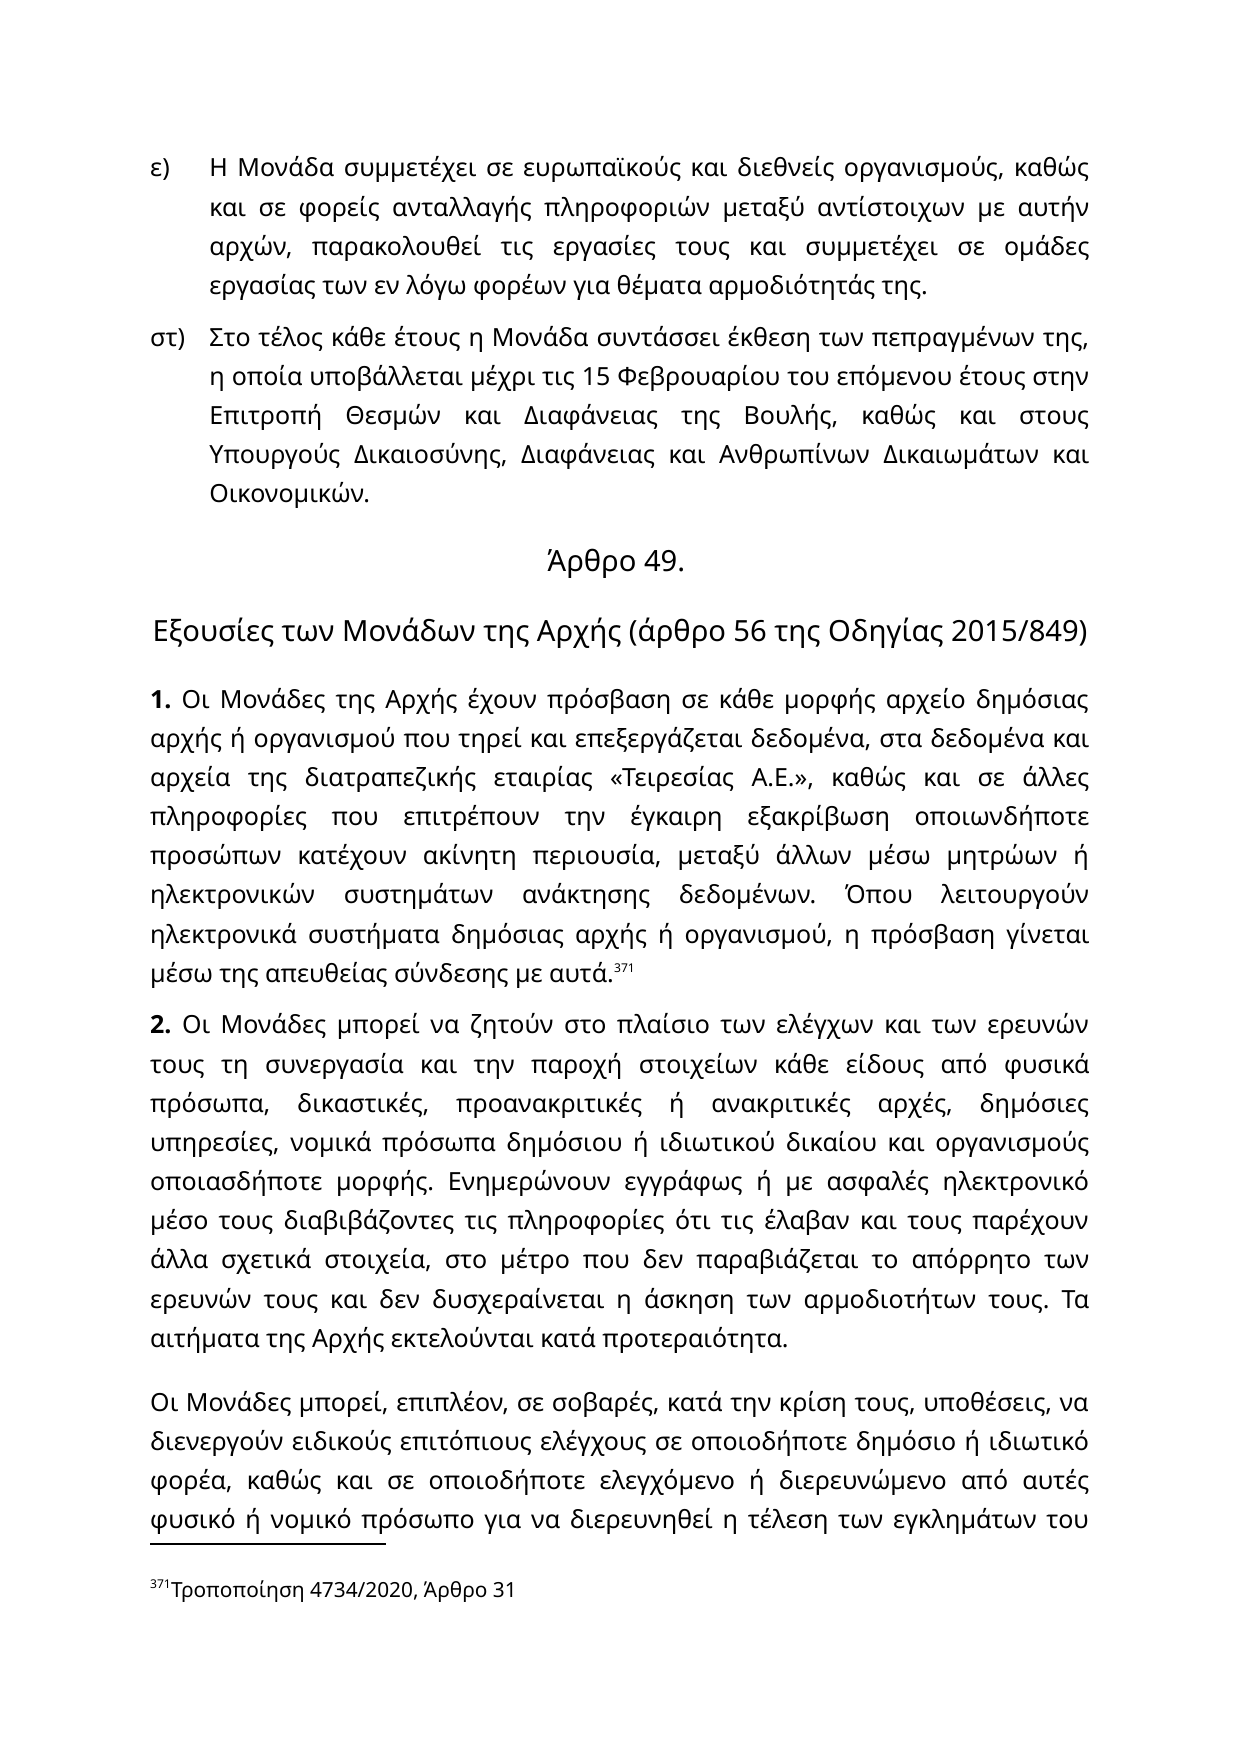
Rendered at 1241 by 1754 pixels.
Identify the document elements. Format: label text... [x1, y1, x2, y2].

text Τροποποίηση 4734/2020, Άρθρο 31 [150, 1576, 1090, 1604]
subtitle Εξουσίες των Μονάδων της Αρχής (άρθρο 56 της Οδηγίας 2015/849) [150, 611, 1090, 650]
list ε) Η Μονάδα συμμετέχει σε ευρωπαϊκούς και διεθνείς οργανισμούς, καθώς και σε φορείς ανταλλαγής πληροφοριών μεταξύ αντίστοιχων με αυτήν αρχών, παρακολουθεί τις εργασίες τους και συμμετέχει σε ομάδες εργασίας των εν λόγω φορέων για θέματα αρμοδιότητάς της. [150, 150, 1090, 302]
text 1. Οι Μονάδες της Αρχής έχουν πρόσβαση σε κάθε μορφής αρχείο δημόσιας αρχής ή οργανισμού που τηρεί και επεξεργάζεται δεδομένα, στα δεδομένα και αρχεία της διατραπεζικής εταιρίας «Τειρεσίας Α.Ε.», καθώς και σε άλλες πληροφορίες που επιτρέπουν την έγκαιρη εξακρίβωση οποιωνδήποτε προσώπων κατέχουν ακίνητη περιουσία, μεταξύ άλλων μέσω μητρώων ή ηλεκτρονικών συστημάτων ανάκτησης δεδομένων. Όπου λειτουργούν ηλεκτρονικά συστήματα δημόσιας αρχής ή οργανισμού, η πρόσβαση γίνεται μέσω της απευθείας σύνδεσης με αυτά. [150, 681, 1090, 989]
text 2. Οι Μονάδες μπορεί να ζητούν στο πλαίσιο των ελέγχων και των ερευνών τους τη συνεργασία και την παροχή στοιχείων κάθε είδους από φυσικά πρόσωπα, δικαστικές, προανακριτικές ή ανακριτικές αρχές, δημόσιες υπηρεσίες, νομικά πρόσωπα δημόσιου ή ιδιωτικού δικαίου και οργανισμούς οποιασδήποτε μορφής. Ενημερώνουν εγγράφως ή με ασφαλές ηλεκτρονικό μέσο τους διαβιβάζοντες τις πληροφορίες ότι τις έλαβαν και τους παρέχουν άλλα σχετικά στοιχεία, στο μέτρο που δεν παραβιάζεται το απόρρητο των ερευνών τους και δεν δυσχεραίνεται η άσκηση των αρμοδιοτήτων τους. Τα αιτήματα της Αρχής εκτελούνται κατά προτεραιότητα. [150, 1007, 1090, 1354]
list στ) Στο τέλος κάθε έτους η Μονάδα συντάσσει έκθεση των πεπραγμένων της, η οποία υποβάλλεται μέχρι τις 15 Φεβρουαρίου του επόμενου έτους στην Επιτροπή Θεσμών και Διαφάνειας της Βουλής, καθώς και στους Υπουργούς Δικαιοσύνης, Διαφάνειας και Ανθρωπίνων Δικαιωμάτων και Οικονομικών. [150, 319, 1090, 510]
subtitle Άρθρο 49. [150, 540, 1090, 580]
text Οι Μονάδες μπορεί, επιπλέον, σε σοβαρές, κατά την κρίση τους, υποθέσεις, να διενεργούν ειδικούς επιτόπιους ελέγχους σε οποιοδήποτε δημόσιο ή ιδιωτικό φορέα, καθώς και σε οποιοδήποτε ελεγχόμενο ή διερευνώμενο από αυτές φυσικό ή νομικό πρόσωπο για να διερευνηθεί η τέλεση των εγκλημάτων του [150, 1384, 1090, 1536]
